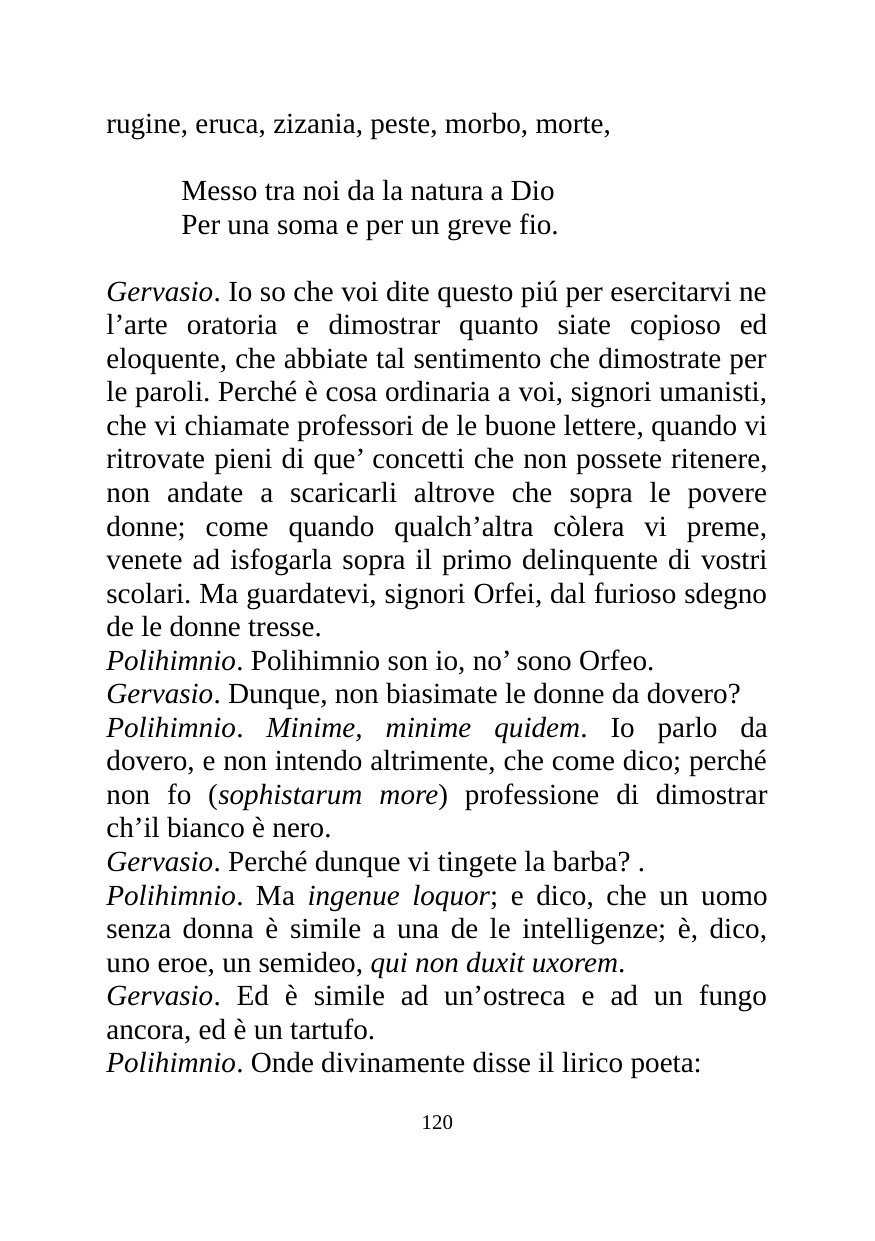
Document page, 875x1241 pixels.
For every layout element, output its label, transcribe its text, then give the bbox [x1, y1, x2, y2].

text Gervasio. Perché dunque vi tingete la barba? . [106, 844, 768, 878]
text Polihimnio. Onde divinamente disse il lirico poeta: [106, 1045, 768, 1079]
text Messo tra noi da la natura a Dio [181, 173, 768, 207]
text Polihimnio. Ma ingenue loquor; e dico, che un uomo senza donna è simile a una de le intelligenze; è, dico, uno eroe, un semideo, qui non duxit uxorem. [106, 878, 768, 978]
text Per una soma e per un greve fio. [181, 207, 768, 240]
text Polihimnio. Minime, minime quidem. Io parlo da dovero, e non intendo altrimente, che come dico; perché non fo (sophistarum more) professione di dimostrar ch’il bianco è nero. [106, 710, 768, 844]
text Gervasio. Ed è simile ad un’ostreca e ad un fungo ancora, ed è un tartufo. [106, 978, 768, 1045]
text Gervasio. Io so che voi dite questo piú per esercitarvi ne l’arte oratoria e dimostrar quanto siate copioso ed eloquente, che abbiate tal sentimento che dimostrate per le paroli. Perché è cosa ordinaria a voi, signori umanisti, che vi chiamate professori de le buone lettere, quando vi ritrovate pieni di que’ concetti che non possete ritenere, non andate a scaricarli altrove che sopra le povere donne; come quando qualch’altra còlera vi preme, venete ad isfogarla sopra il primo delinquente di vostri scolari. Ma guardatevi, signori Orfei, dal furioso sdegno de le donne tresse. [106, 274, 768, 643]
text rugine, eruca, zizania, peste, morbo, morte, [106, 106, 768, 140]
text Gervasio. Dunque, non biasimate le donne da dovero? [106, 676, 768, 710]
text Polihimnio. Polihimnio son io, no’ sono Orfeo. [106, 643, 768, 676]
